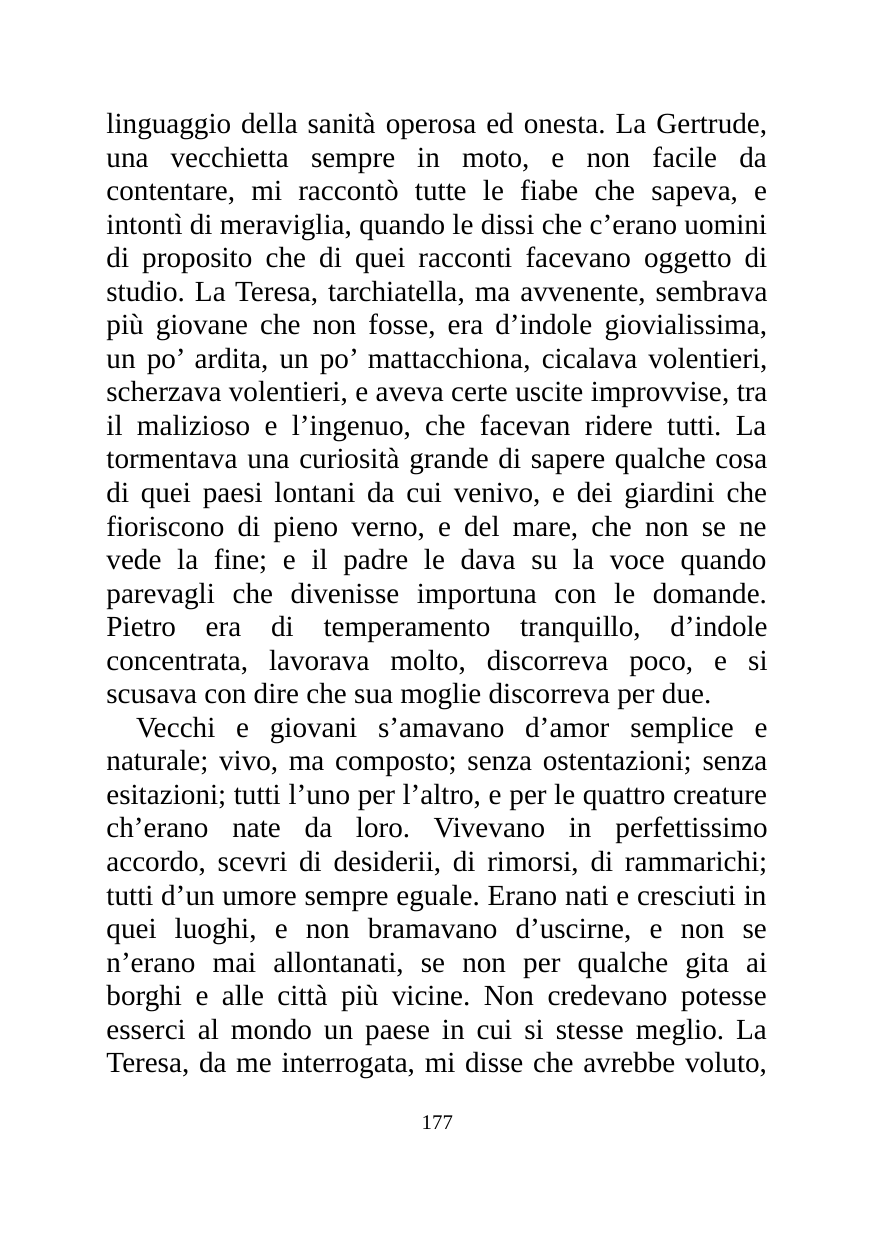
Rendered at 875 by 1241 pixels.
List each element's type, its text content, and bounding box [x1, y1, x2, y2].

text Vecchi e giovani s’amavano d’amor semplice e naturale; vivo, ma composto; senza ostentazioni; senza esitazioni; tutti l’uno per l’altro, e per le quattro creature ch’erano nate da loro. Vivevano in perfettissimo accordo, scevri di desiderii, di rimorsi, di rammarichi; tutti d’un umore sempre eguale. Erano nati e cresciuti in quei luoghi, e non bramavano d’uscirne, e non se n’erano mai allontanati, se non per qualche gita ai borghi e alle città più vicine. Non credevano potesse esserci al mondo un paese in cui si stesse meglio. La Teresa, da me interrogata, mi disse che avrebbe voluto, [106, 710, 768, 1079]
text linguaggio della sanità operosa ed onesta. La Gertrude, una vecchietta sempre in moto, e non facile da contentare, mi raccontò tutte le fiabe che sapeva, e intontì di meraviglia, quando le dissi che c’erano uomini di proposito che di quei racconti facevano oggetto di studio. La Teresa, tarchiatella, ma avvenente, sembrava più giovane che non fosse, era d’indole giovialissima, un po’ ardita, un po’ mattacchiona, cicalava volentieri, scherzava volentieri, e aveva certe uscite improvvise, tra il malizioso e l’ingenuo, che facevan ridere tutti. La tormentava una curiosità grande di sapere qualche cosa di quei paesi lontani da cui venivo, e dei giardini che fioriscono di pieno verno, e del mare, che non se ne vede la fine; e il padre le dava su la voce quando parevagli che divenisse importuna con le domande. Pietro era di temperamento tranquillo, d’indole concentrata, lavorava molto, discorreva poco, e si scusava con dire che sua moglie discorreva per due. [106, 106, 768, 710]
